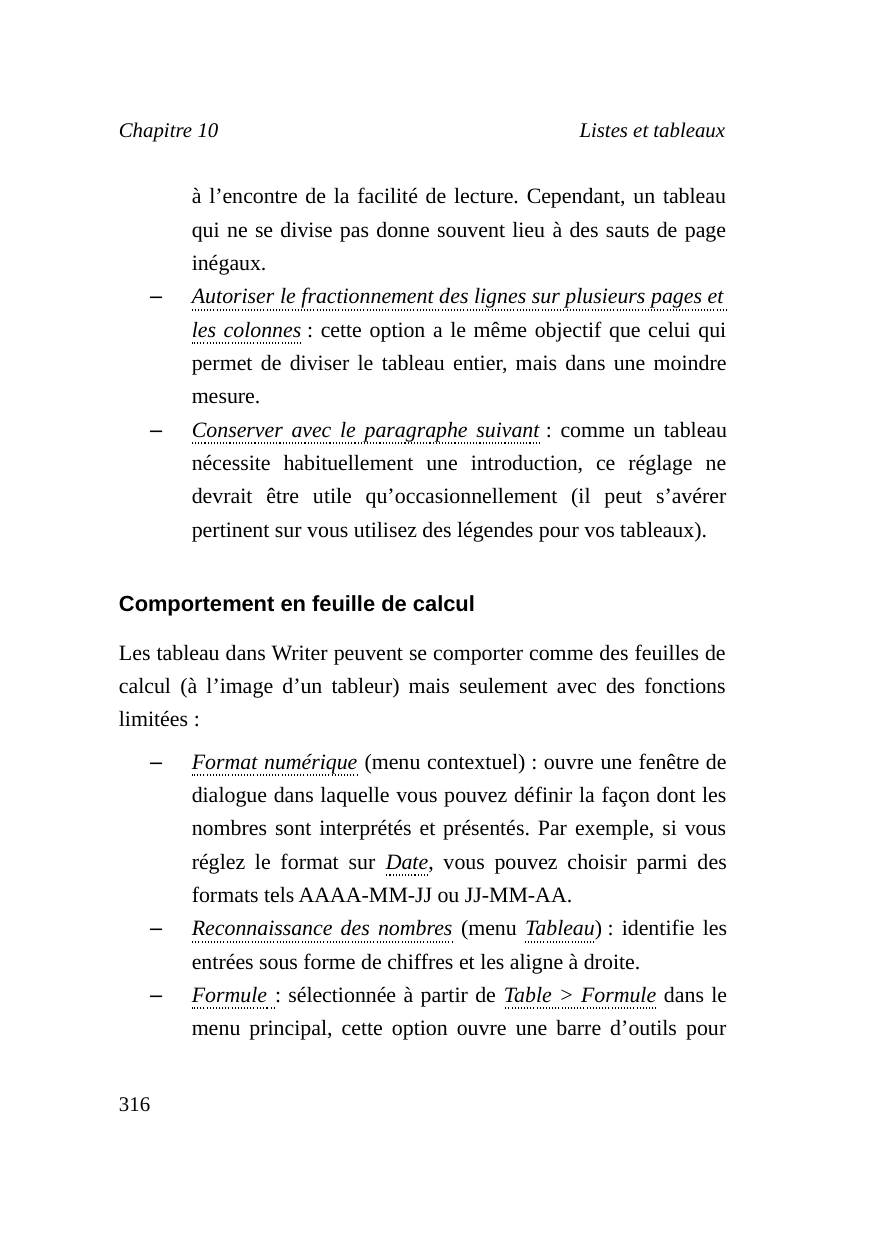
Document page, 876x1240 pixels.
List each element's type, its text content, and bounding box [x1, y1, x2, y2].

list Reconnaissance des nombres (menu Tableau) : identifie les entrées sous forme de chiffres et les aligne à droite. [150, 909, 727, 976]
subtitle Comportement en feuille de calcul [119, 588, 727, 617]
text Les tableau dans Writer peuvent se comporter comme des feuilles de calcul (à l’image d’un tableur) mais seulement avec des fonctions limitées : [119, 633, 727, 733]
list Formule : sélectionnée à partir de Table > Formule dans le menu principal, cette option ouvre une barre d’outils pour [150, 976, 727, 1042]
list Conserver avec le paragraphe suivant : comme un tableau nécessite habituellement une introduction, ce réglage ne devrait être utile qu’occasionnellement (il peut s’avérer pertinent sur vous utilisez des légendes pour vos tableaux). [150, 411, 727, 544]
list Autoriser le fractionnement des lignes sur plusieurs pages et les colonnes : cette option a le même objectif que celui qui permet de diviser le tableau entier, mais dans une moindre mesure. [150, 277, 727, 411]
list à l’encontre de la facilité de lecture. Cependant, un tableau qui ne se divise pas donne souvent lieu à des sauts de page inégaux. [150, 177, 727, 277]
list Format numérique (menu contextuel) : ouvre une fenêtre de dialogue dans laquelle vous pouvez définir la façon dont les nombres sont interprétés et présentés. Par exemple, si vous réglez le format sur Date, vous pouvez choisir parmi des formats tels AAAA-MM-JJ ou JJ-MM-AA. [150, 742, 727, 909]
